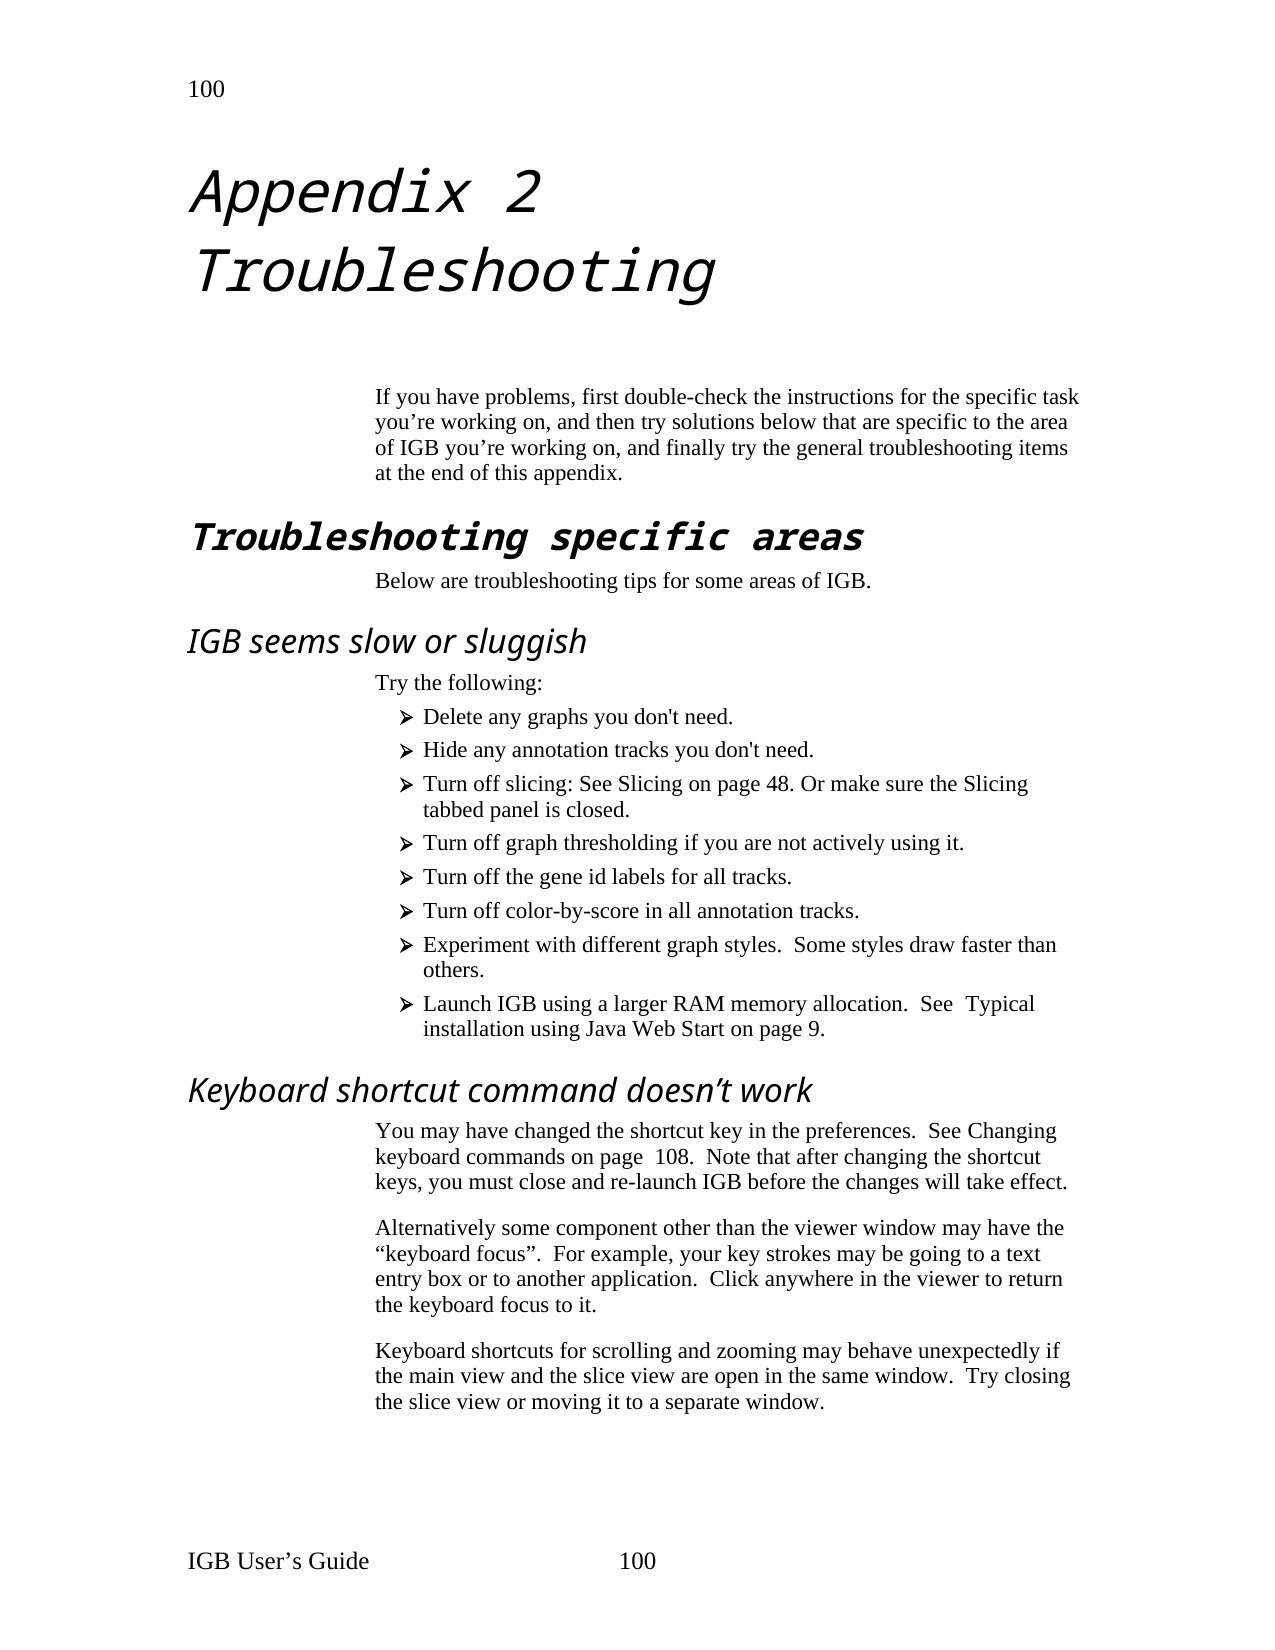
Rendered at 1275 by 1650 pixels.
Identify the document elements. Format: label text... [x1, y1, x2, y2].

list Turn off the gene id labels for all tracks. [399, 864, 1087, 889]
text Below are troubleshooting tips for some areas of IGB. [375, 568, 1087, 593]
text You may have changed the shortcut key in the preferences. See Changing keyboard commands on page 107. Note that after changing the shortcut keys, you must close and re-launch IGB before the changes will take effect. [375, 1118, 1087, 1194]
subtitle Appendix 2 Troubleshooting [187, 150, 1087, 309]
subtitle Troubleshooting specific areas [187, 511, 1087, 562]
text Try the following: [375, 670, 1087, 695]
text Alternatively some component other than the viewer window may have the “keyboard focus”. For example, your key strokes may be going to a text entry box or to another application. Click anywhere in the viewer to return the keyboard focus to it. [375, 1215, 1087, 1317]
list Hide any annotation tracks you don't need. [399, 737, 1087, 763]
list Delete any graphs you don't need. [399, 704, 1087, 729]
subtitle Keyboard shortcut command doesn’t work [187, 1067, 1087, 1112]
list Turn off color-by-score in all annotation tracks. [399, 898, 1087, 923]
list Experiment with different graph styles. Some styles draw faster than others. [399, 932, 1087, 982]
list Turn off slicing: See Slicing on page 48. Or make sure the Slicing tabbed panel is closed. [399, 771, 1087, 822]
text If you have problems, first double-check the instructions for the specific task you’re working on, and then try solutions below that are specific to the area of IGB you’re working on, and finally try the general troubleshooting items at the end of this appendix. [375, 384, 1087, 486]
list Turn off graph thresholding if you are not actively using it. [399, 830, 1087, 856]
text Keyboard shortcuts for scrolling and zooming may behave unexpectedly if the main view and the slice view are open in the same window. Try closing the slice view or moving it to a separate window. [375, 1338, 1087, 1414]
subtitle IGB seems slow or sluggish [187, 618, 1087, 664]
list Launch IGB using a larger RAM memory allocation. See Typical installation using Java Web Start on page 9. [399, 991, 1087, 1042]
